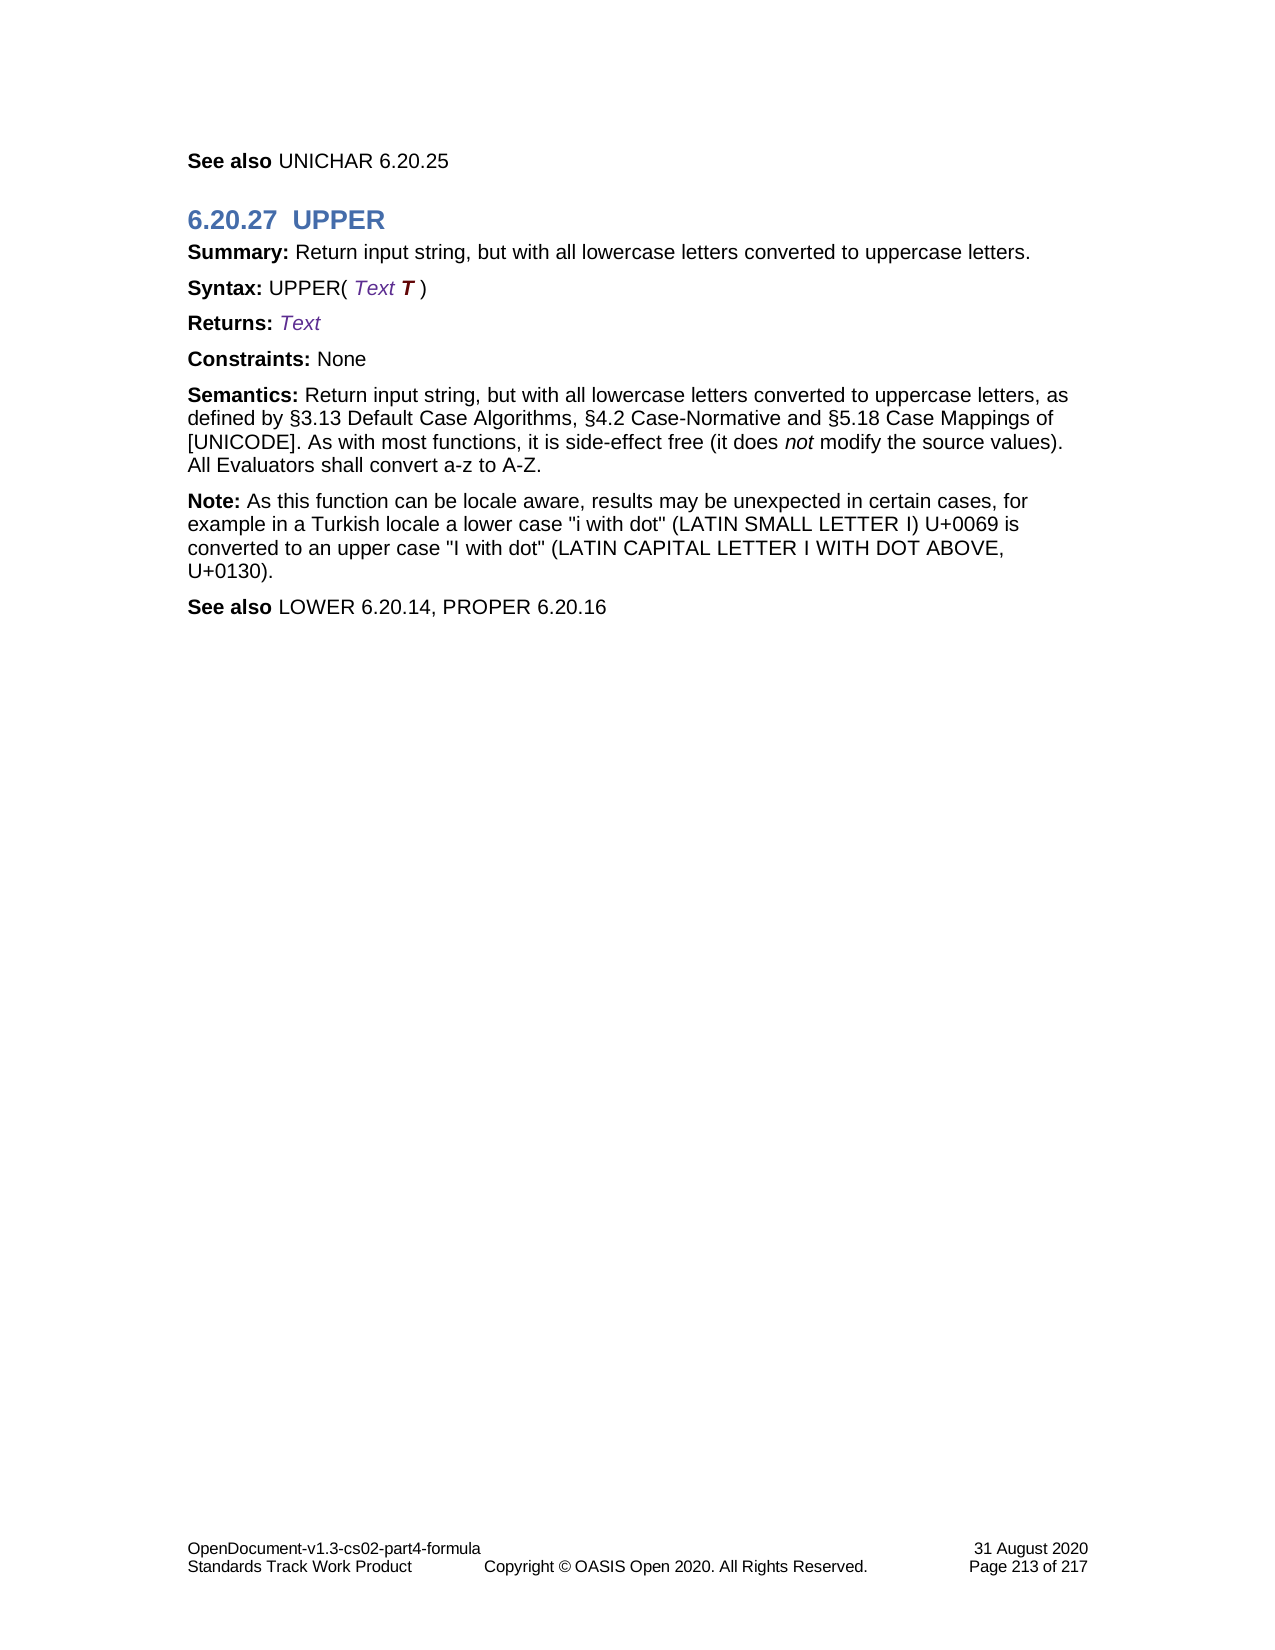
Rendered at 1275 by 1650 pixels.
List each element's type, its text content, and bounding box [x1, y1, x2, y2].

text Returns: Text [187, 312, 1088, 335]
text Note: As this function can be locale aware, results may be unexpected in certain cases, for example in a Turkish locale a lower case "i with dot" (LATIN SMALL LETTER I) U+0069 is converted to an upper case "I with dot" (LATIN CAPITAL LETTER I WITH DOT ABOVE, U+0130). [187, 489, 1088, 583]
text Constraints: None [187, 347, 1088, 371]
subtitle UPPER [187, 204, 1088, 234]
text See also UNICHAR 6.20.25 [187, 150, 1088, 173]
text Semantics: Return input string, but with all lowercase letters converted to uppercase letters, as defined by §3.13 Default Case Algorithms, §4.2 Case-Normative and §5.18 Case Mappings of [UNICODE]. As with most functions, it is side-effect free (it does not modify the source values). All Evaluators shall convert a-z to A-Z. [187, 383, 1088, 477]
text See also LOWER 6.20.14, PROPER 6.20.16 [187, 596, 1088, 619]
text Syntax: UPPER( Text T ) [187, 276, 1088, 300]
text Summary: Return input string, but with all lowercase letters converted to uppercase letters. [187, 241, 1088, 264]
